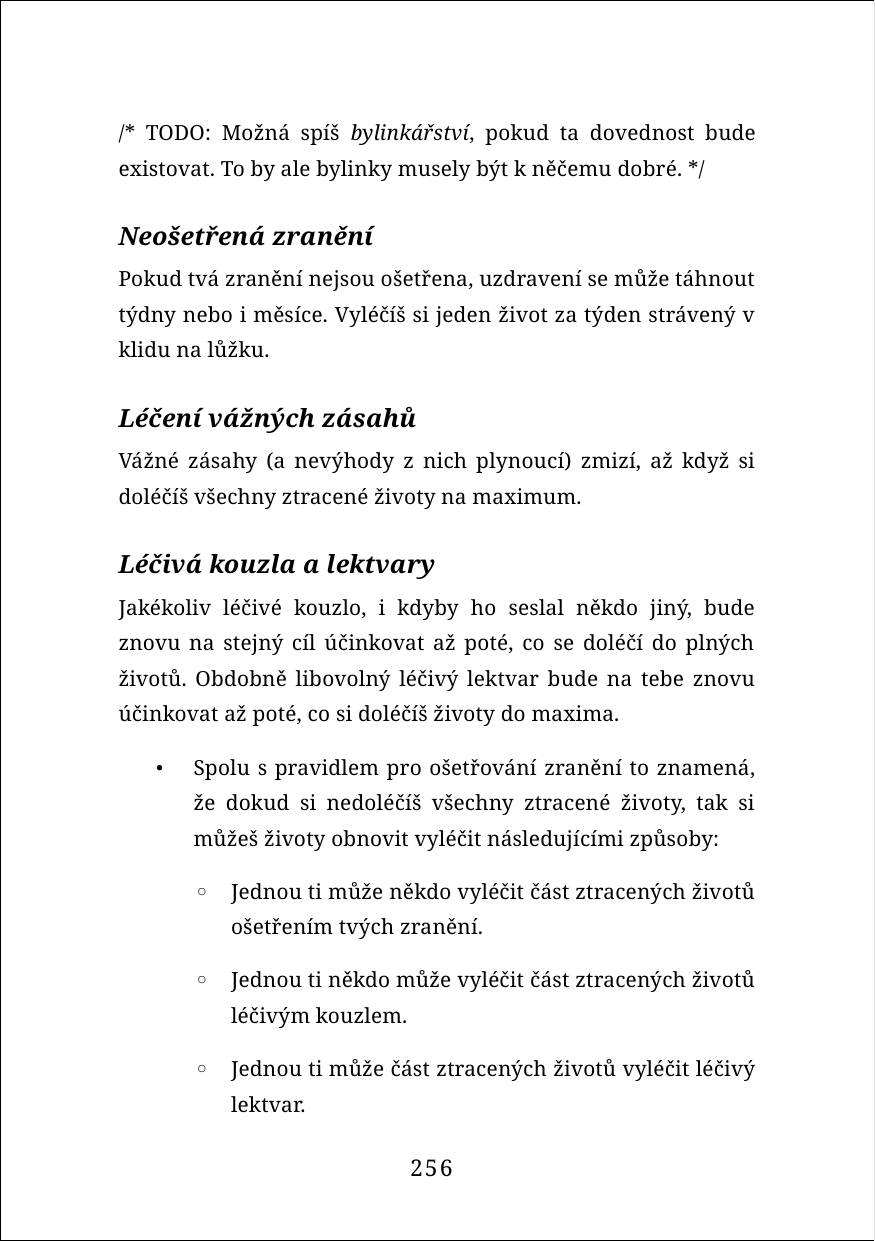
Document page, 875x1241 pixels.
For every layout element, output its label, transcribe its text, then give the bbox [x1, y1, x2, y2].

subtitle Neošetřená zranění [118, 219, 756, 253]
subtitle Léčivá kouzla a lektvary [118, 547, 756, 581]
subtitle Léčení vážných zásahů [118, 401, 756, 435]
list Jednou ti někdo může vyléčit část ztracených životů léčivým kouzlem. [193, 966, 756, 1029]
list Jednou ti může část ztracených životů vyléčit léčivý lektvar. [193, 1054, 756, 1118]
text Jakékoliv léčivé kouzlo, i kdyby ho seslal někdo jiný, bude znovu na stejný cíl účinkovat až poté, co se doléčí do plných životů. Obdobně libovolný léčivý lektvar bude na tebe znovu účinkovat až poté, co si doléčíš životy do maxima. [118, 593, 756, 728]
text /* TODO: Možná spíš bylinkářství, pokud ta dovednost bude existovat. To by ale bylinky musely být k něčemu dobré. */ [118, 118, 756, 182]
text Pokud tvá zranění nejsou ošetřena, uzdravení se může táhnout týdny nebo i měsíce. Vyléčíš si jeden život za týden strávený v klidu na lůžku. [118, 264, 756, 364]
text Vážné zásahy (a nevýhody z nich plynoucí) zmizí, až když si doléčíš všechny ztracené životy na maximum. [118, 446, 756, 510]
list Spolu s pravidlem pro ošetřování zranění to znamená, že dokud si nedoléčíš všechny ztracené životy, tak si můžeš životy obnovit vyléčit následujícími způsoby: [156, 753, 756, 852]
list Jednou ti může někdo vyléčit část ztracených životů ošetřením tvých zranění. [193, 877, 756, 941]
